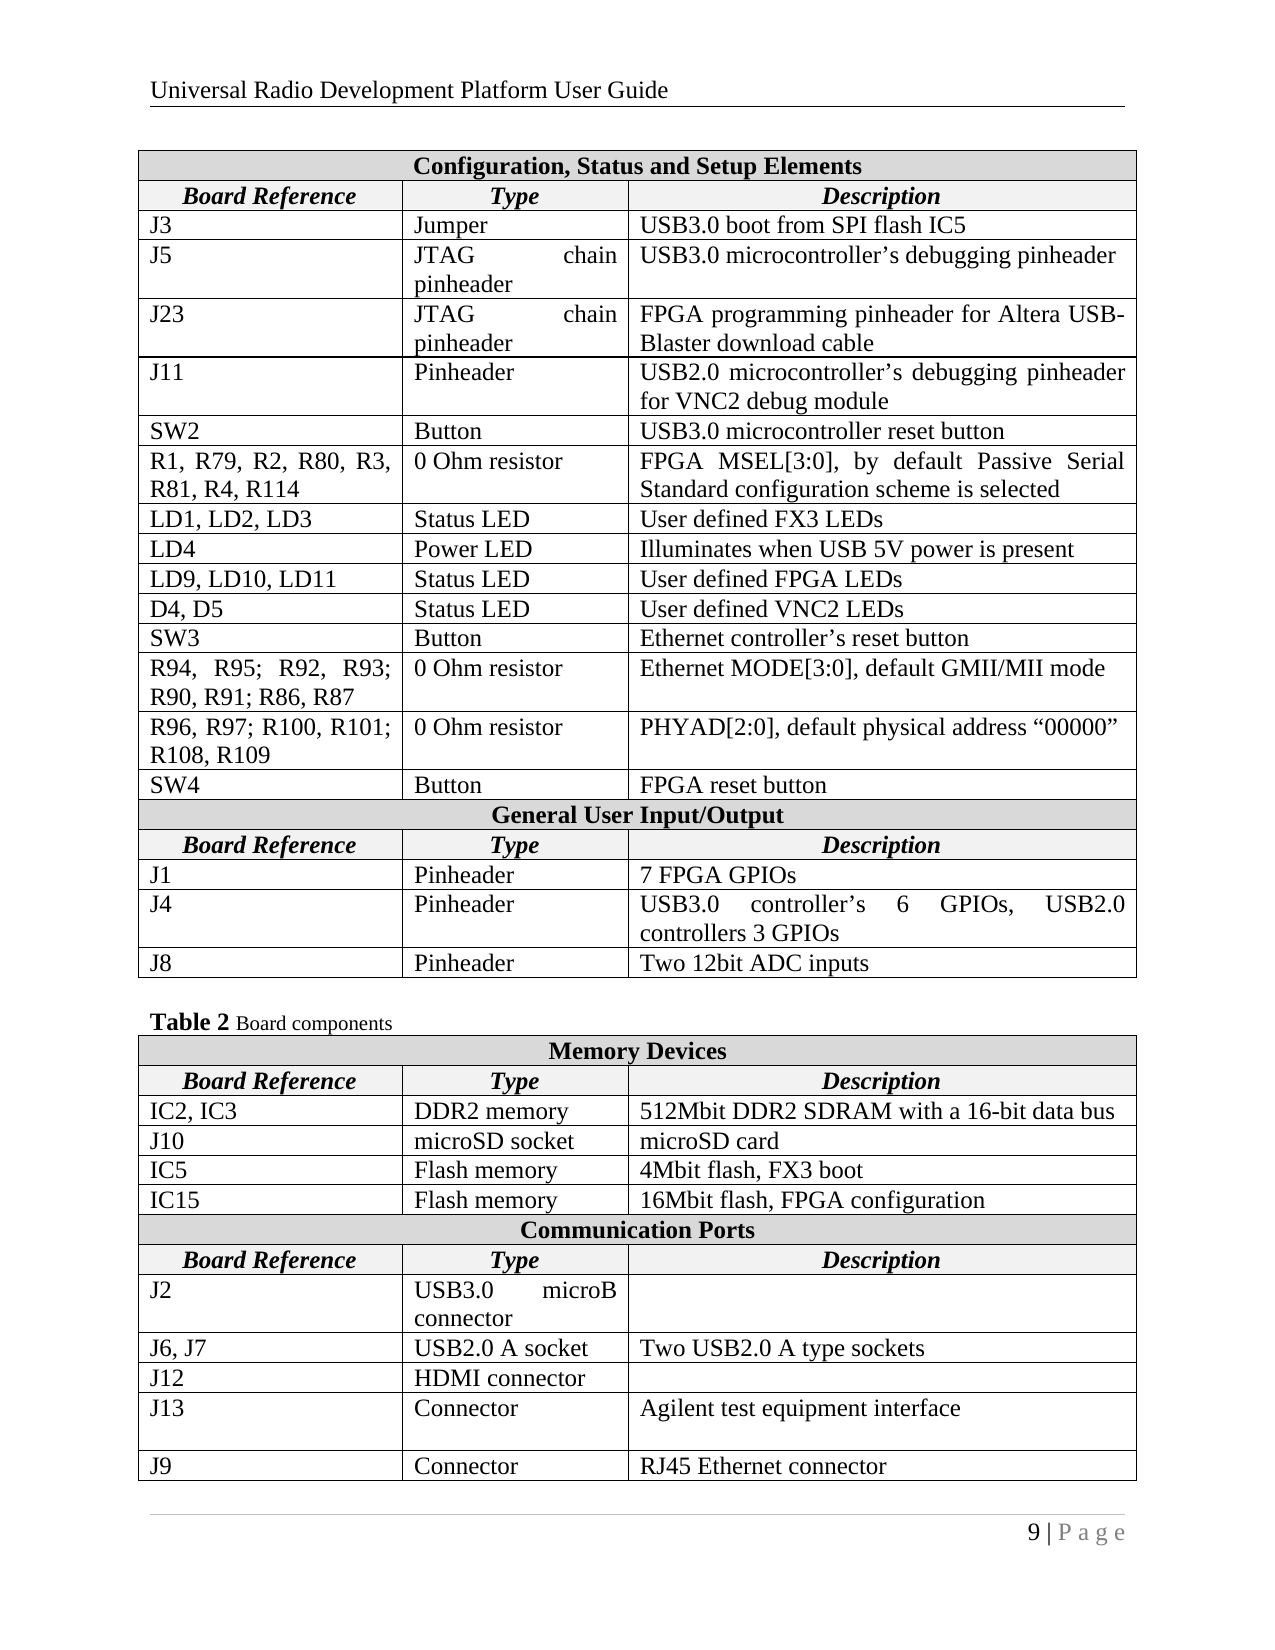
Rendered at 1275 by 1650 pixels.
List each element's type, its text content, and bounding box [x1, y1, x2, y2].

table_cell Type [403, 1245, 628, 1274]
table_cell 7 FPGA GPIOs [629, 860, 1136, 888]
table_cell [629, 1363, 1136, 1392]
table_cell FPGA programming pinheader for Altera USB-Blaster download cable [629, 299, 1136, 356]
table_cell R94, R95; R92, R93; R90, R91; R86, R87 [139, 653, 402, 711]
table_cell J1 [139, 860, 402, 888]
table_cell Pinheader [403, 860, 628, 888]
table_cell User defined VNC2 LEDs [629, 594, 1136, 622]
table_cell IC15 [139, 1185, 402, 1214]
table_cell USB3.0 boot from SPI flash IC5 [629, 211, 1136, 239]
table_cell J4 [139, 890, 402, 947]
table_cell SW4 [139, 770, 402, 799]
table_cell Board Reference [139, 181, 402, 209]
table_cell IC2, IC3 [139, 1096, 402, 1125]
table_cell 4Mbit flash, FX3 boot [629, 1156, 1136, 1184]
table_cell SW2 [139, 416, 402, 445]
table_cell JTAG chain pinheader [403, 299, 628, 356]
table_cell USB3.0 microB connector [403, 1275, 628, 1332]
table_cell [629, 1275, 1136, 1332]
table_cell Board Reference [139, 1245, 402, 1274]
table_cell LD9, LD10, LD11 [139, 564, 402, 593]
table_cell J10 [139, 1126, 402, 1154]
table_cell PHYAD[2:0], default physical address “00000” [629, 712, 1136, 769]
table_cell FPGA reset button [629, 770, 1136, 799]
table_cell Power LED [403, 534, 628, 563]
table_cell J11 [139, 358, 402, 415]
table_cell Pinheader [403, 890, 628, 947]
table_cell Board Reference [139, 830, 402, 859]
table_cell Illuminates when USB 5V power is present [629, 534, 1136, 563]
table_cell LD1, LD2, LD3 [139, 504, 402, 533]
table_cell Description [629, 830, 1136, 859]
table_cell 0 Ohm resistor [403, 653, 628, 711]
table_cell Flash memory [403, 1156, 628, 1184]
table_cell Communication Ports [139, 1215, 1136, 1244]
table_cell J3 [139, 211, 402, 239]
table_cell Flash memory [403, 1185, 628, 1214]
table_cell Status LED [403, 564, 628, 593]
table_cell General User Input/Output [139, 800, 1136, 829]
table_cell J8 [139, 948, 402, 977]
table_cell microSD card [629, 1126, 1136, 1154]
table_cell USB2.0 microcontroller’s debugging pinheader for VNC2 debug module [629, 358, 1136, 415]
table_cell LD4 [139, 534, 402, 563]
table_cell JTAG chain pinheader [403, 240, 628, 298]
table_cell Type [403, 1066, 628, 1095]
table_cell Pinheader [403, 358, 628, 415]
table_cell SW3 [139, 624, 402, 652]
table_cell Type [403, 181, 628, 209]
table_cell DDR2 memory [403, 1096, 628, 1125]
table_cell Pinheader [403, 948, 628, 977]
table_cell Button [403, 770, 628, 799]
table_cell HDMI connector [403, 1363, 628, 1392]
table_cell R96, R97; R100, R101; R108, R109 [139, 712, 402, 769]
table_cell Agilent test equipment interface [629, 1393, 1136, 1450]
table_cell 512Mbit DDR2 SDRAM with a 16-bit data bus [629, 1096, 1136, 1125]
table_cell Table 2 Board components [138, 978, 1137, 1035]
table_cell IC5 [139, 1156, 402, 1184]
table_cell User defined FPGA LEDs [629, 564, 1136, 593]
table_cell USB3.0 microcontroller reset button [629, 416, 1136, 445]
table_cell Status LED [403, 594, 628, 622]
table_cell J2 [139, 1275, 402, 1332]
table_cell 0 Ohm resistor [403, 712, 628, 769]
table_cell J6, J7 [139, 1333, 402, 1362]
table_cell Button [403, 624, 628, 652]
table_cell Description [629, 1066, 1136, 1095]
table_cell User defined FX3 LEDs [629, 504, 1136, 533]
table_cell Two 12bit ADC inputs [629, 948, 1136, 977]
table_cell R1, R79, R2, R80, R3, R81, R4, R114 [139, 446, 402, 503]
table_cell USB3.0 controller’s 6 GPIOs, USB2.0 controllers 3 GPIOs [629, 890, 1136, 947]
table_cell Connector [403, 1393, 628, 1450]
table_cell Button [403, 416, 628, 445]
table_cell Board Reference [139, 1066, 402, 1095]
table_cell J9 [139, 1451, 402, 1480]
table_cell J12 [139, 1363, 402, 1392]
table_cell Type [403, 830, 628, 859]
table_cell Ethernet MODE[3:0], default GMII/MII mode [629, 653, 1136, 711]
table_cell Description [629, 1245, 1136, 1274]
table_cell J5 [139, 240, 402, 298]
table_cell USB3.0 microcontroller’s debugging pinheader [629, 240, 1136, 298]
table_cell Configuration, Status and Setup Elements [139, 151, 1136, 180]
table_cell Connector [403, 1451, 628, 1480]
table_cell Two USB2.0 A type sockets [629, 1333, 1136, 1362]
table_cell microSD socket [403, 1126, 628, 1154]
table_cell J13 [139, 1393, 402, 1450]
table_cell 0 Ohm resistor [403, 446, 628, 503]
table_cell Ethernet controller’s reset button [629, 624, 1136, 652]
table_cell Description [629, 181, 1136, 209]
table_cell FPGA MSEL[3:0], by default Passive Serial Standard configuration scheme is selected [629, 446, 1136, 503]
table_cell 16Mbit flash, FPGA configuration [629, 1185, 1136, 1214]
table_cell RJ45 Ethernet connector [629, 1451, 1136, 1480]
table_cell Status LED [403, 504, 628, 533]
table_cell Memory Devices [139, 1036, 1136, 1065]
table_cell USB2.0 A socket [403, 1333, 628, 1362]
table_cell Jumper [403, 211, 628, 239]
table_cell J23 [139, 299, 402, 356]
table_cell D4, D5 [139, 594, 402, 622]
